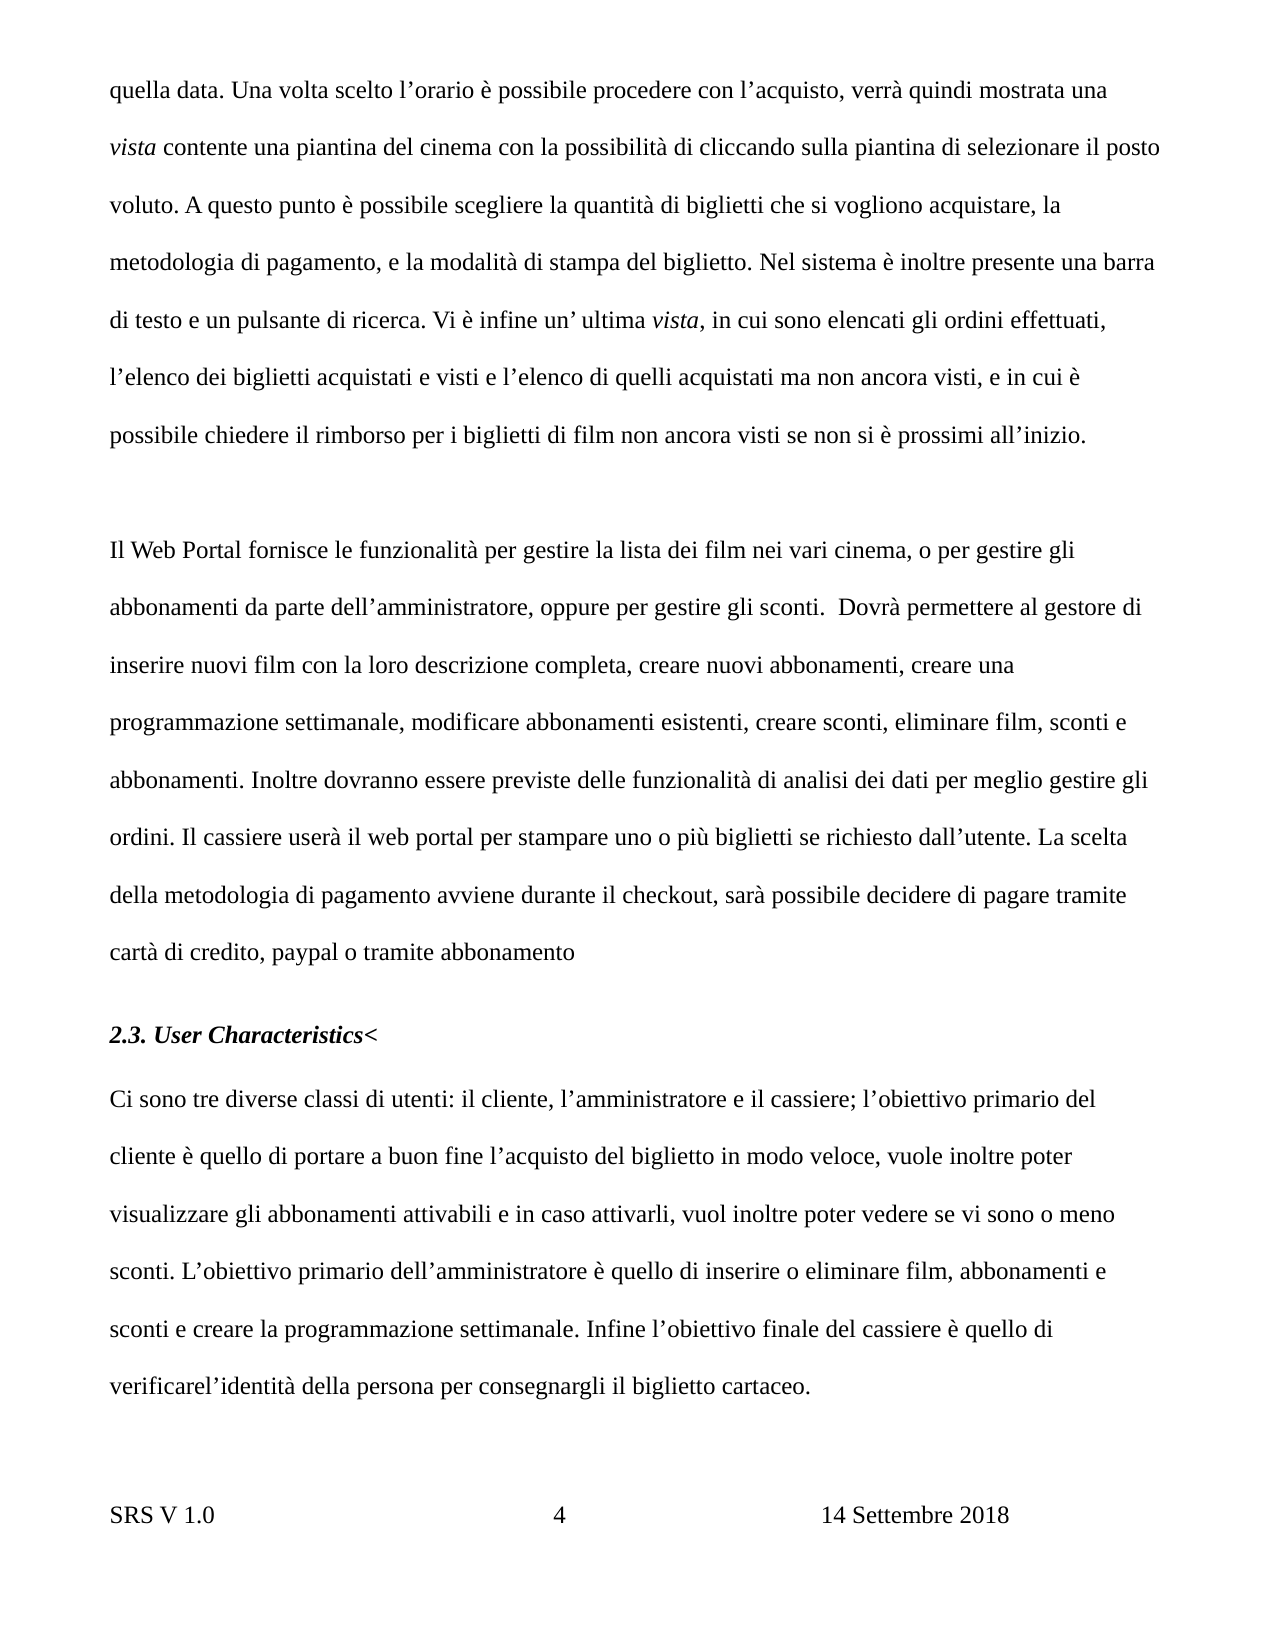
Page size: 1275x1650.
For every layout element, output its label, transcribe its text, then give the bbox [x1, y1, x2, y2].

text Ci sono tre diverse classi di utenti: il cliente, l’amministratore e il cassiere; l’obiettivo primario del cliente è quello di portare a buon fine l’acquisto del biglietto in modo veloce, vuole inoltre poter visualizzare gli abbonamenti attivabili e in caso attivarli, vuol inoltre poter vedere se vi sono o meno sconti. L’obiettivo primario dell’amministratore è quello di inserire o eliminare film, abbonamenti e sconti e creare la programmazione settimanale. Infine l’obiettivo finale del cassiere è quello di verificarel’identità della persona per consegnargli il biglietto cartaceo. [109, 1084, 1162, 1400]
subtitle 2.3. User Characteristics< [109, 1020, 1162, 1049]
text quella data. Una volta scelto l’orario è possibile procedere con l’acquisto, verrà quindi mostrata una vista contente una piantina del cinema con la possibilità di cliccando sulla piantina di selezionare il posto voluto. A questo punto è possibile scegliere la quantità di biglietti che si vogliono acquistare, la metodologia di pagamento, e la modalità di stampa del biglietto. Nel sistema è inoltre presente una barra di testo e un pulsante di ricerca. Vi è infine un’ ultima vista, in cui sono elencati gli ordini effettuati, l’elenco dei biglietti acquistati e visti e l’elenco di quelli acquistati ma non ancora visti, e in cui è possibile chiedere il rimborso per i biglietti di film non ancora visti se non si è prossimi all’inizio. [109, 75, 1162, 449]
text Il Web Portal fornisce le funzionalità per gestire la lista dei film nei vari cinema, o per gestire gli abbonamenti da parte dell’amministratore, oppure per gestire gli sconti. Dovrà permettere al gestore di inserire nuovi film con la loro descrizione completa, creare nuovi abbonamenti, creare una programmazione settimanale, modificare abbonamenti esistenti, creare sconti, eliminare film, sconti e abbonamenti. Inoltre dovranno essere previste delle funzionalità di analisi dei dati per meglio gestire gli ordini. Il cassiere userà il web portal per stampare uno o più biglietti se richiesto dall’utente. La scelta della metodologia di pagamento avviene durante il checkout, sarà possibile decidere di pagare tramite cartà di credito, paypal o tramite abbonamento [109, 535, 1162, 966]
